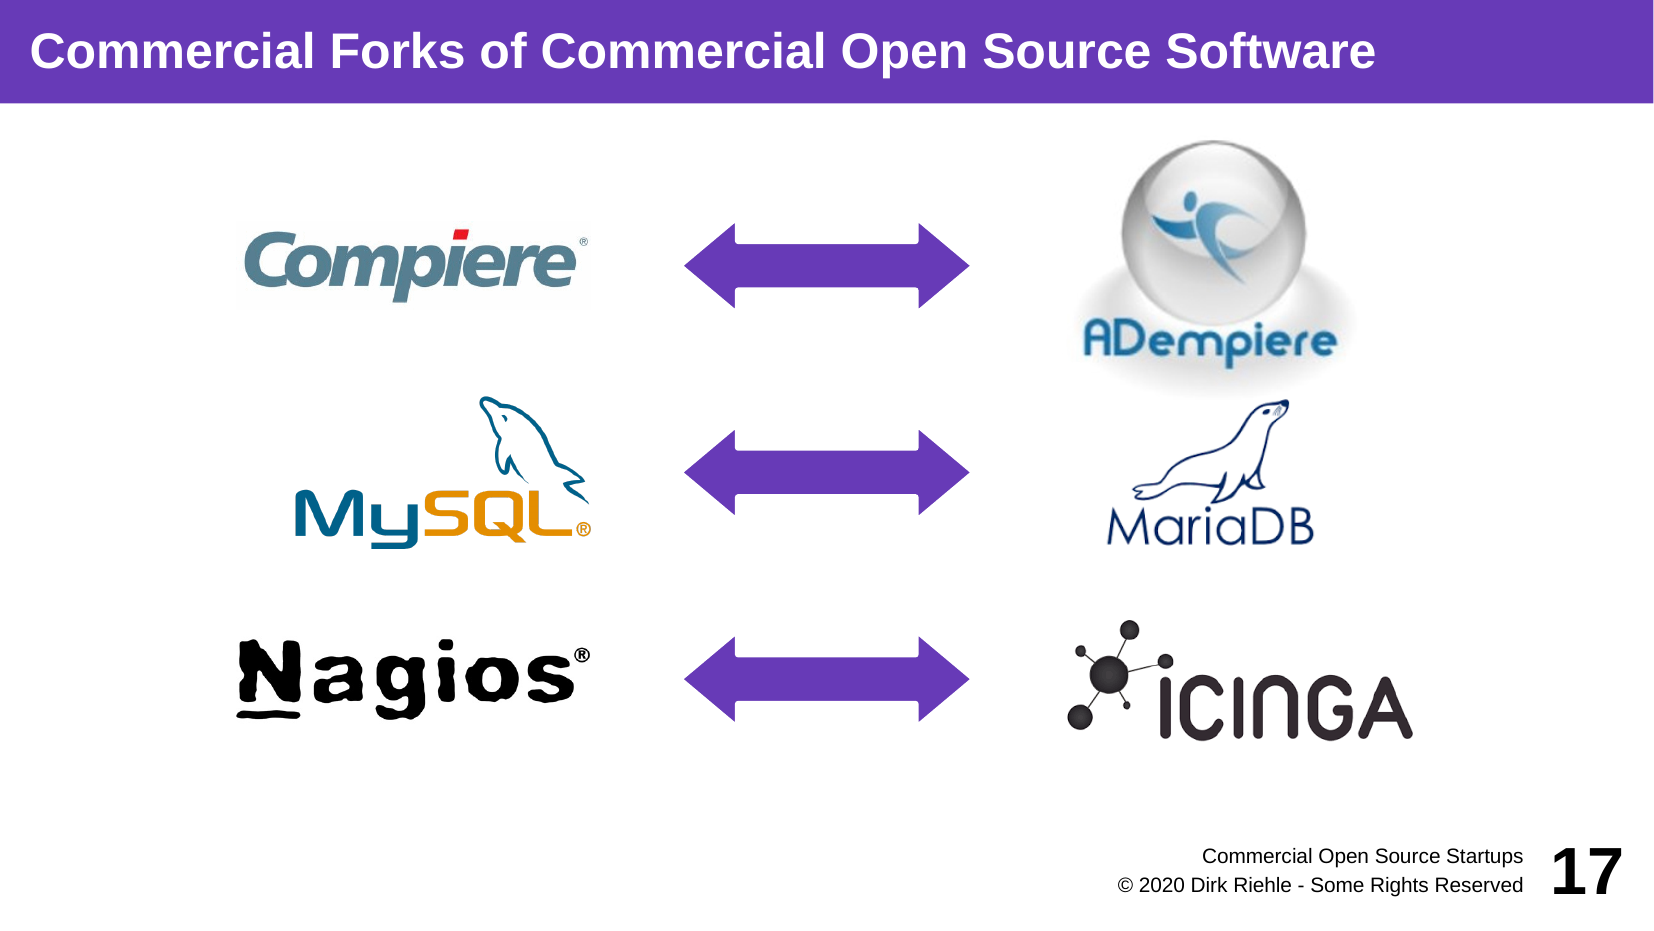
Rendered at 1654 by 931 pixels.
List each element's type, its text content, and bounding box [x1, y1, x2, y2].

text_box [679, 423, 975, 522]
picture [236, 559, 591, 800]
picture [1062, 132, 1359, 549]
picture [236, 221, 591, 311]
text_box [679, 216, 975, 316]
picture [295, 396, 591, 549]
text_box [679, 629, 975, 729]
title Commercial Forks of Commercial Open Source Software [0, 0, 1654, 104]
picture [1062, 614, 1418, 744]
